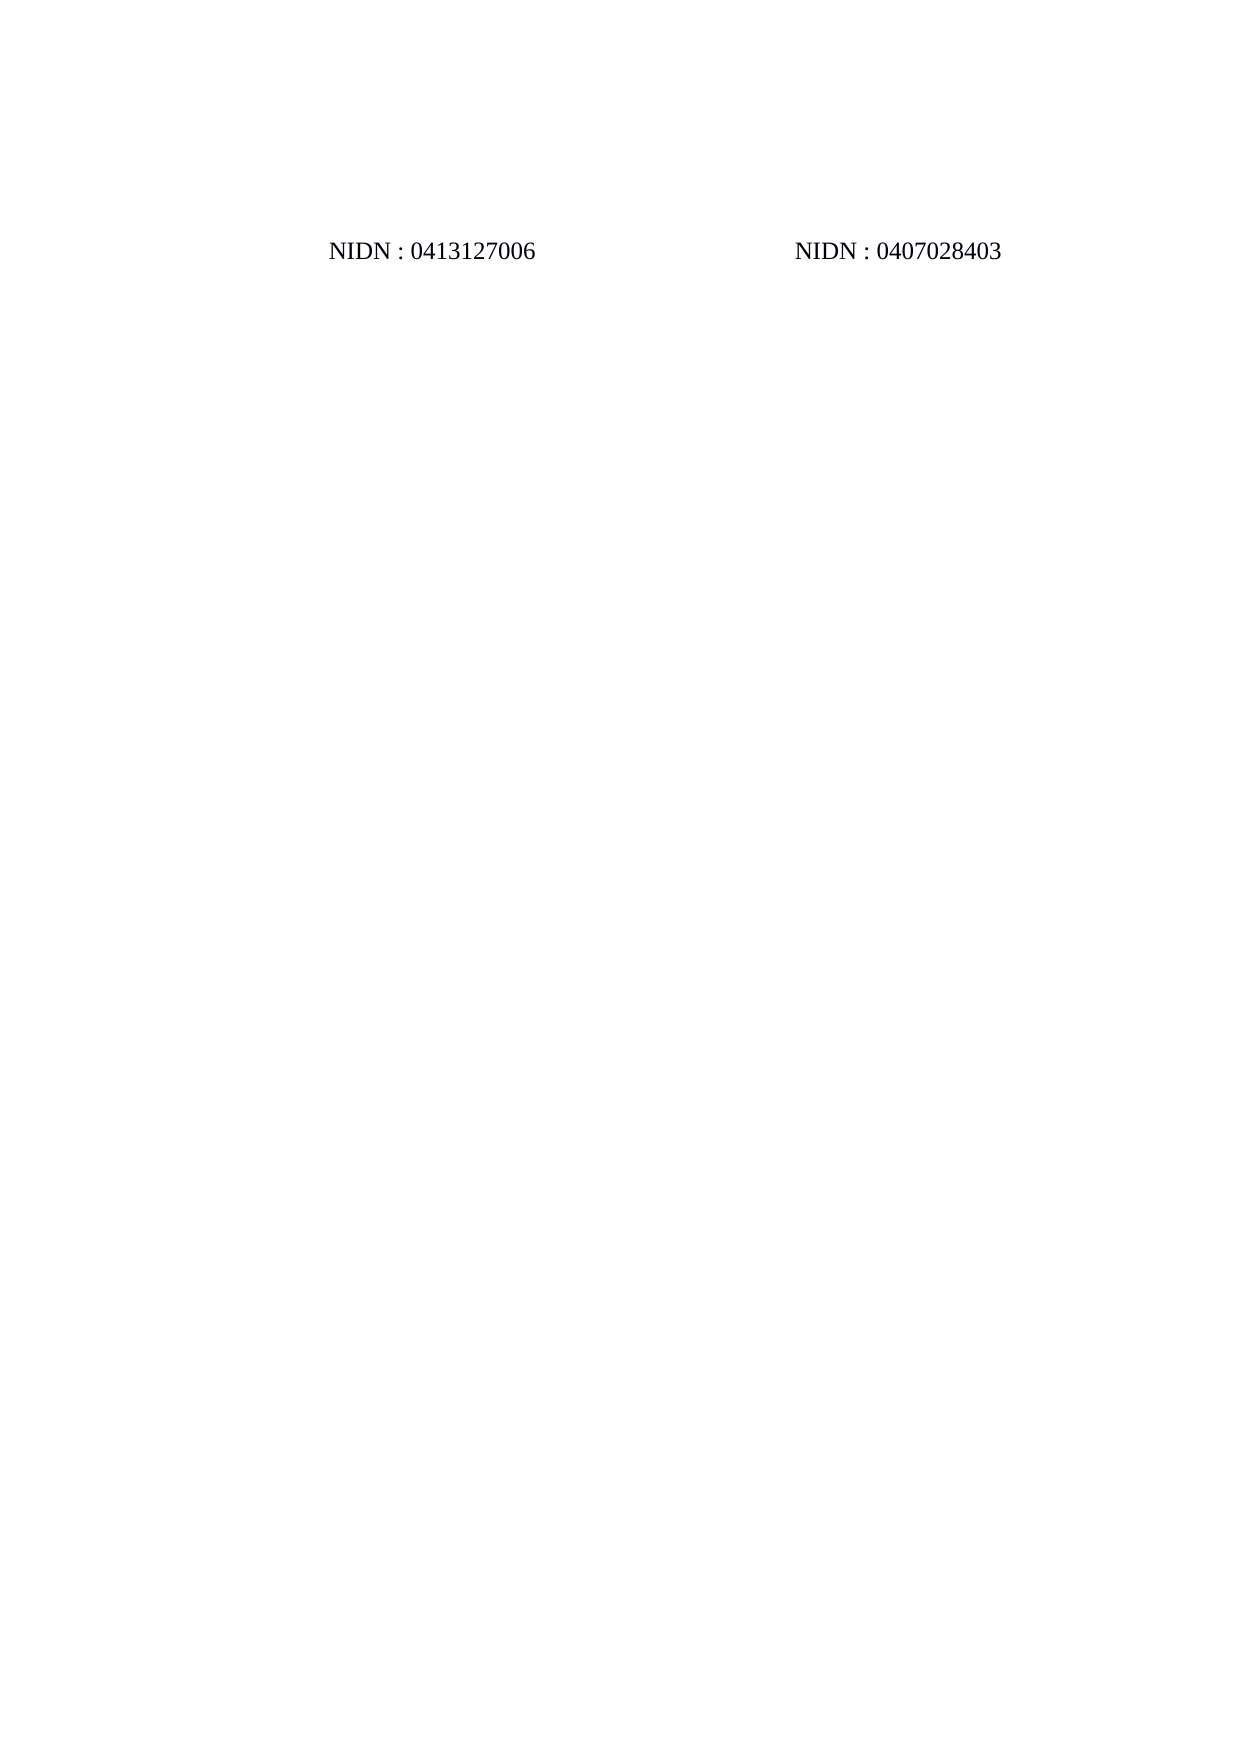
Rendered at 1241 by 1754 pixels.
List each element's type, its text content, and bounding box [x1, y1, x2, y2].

table_header [602, 236, 661, 265]
table_header NIDN : 0407028403 [720, 236, 1109, 265]
table_header NIDN : 0413127006 [248, 236, 602, 265]
table_header [661, 236, 720, 265]
